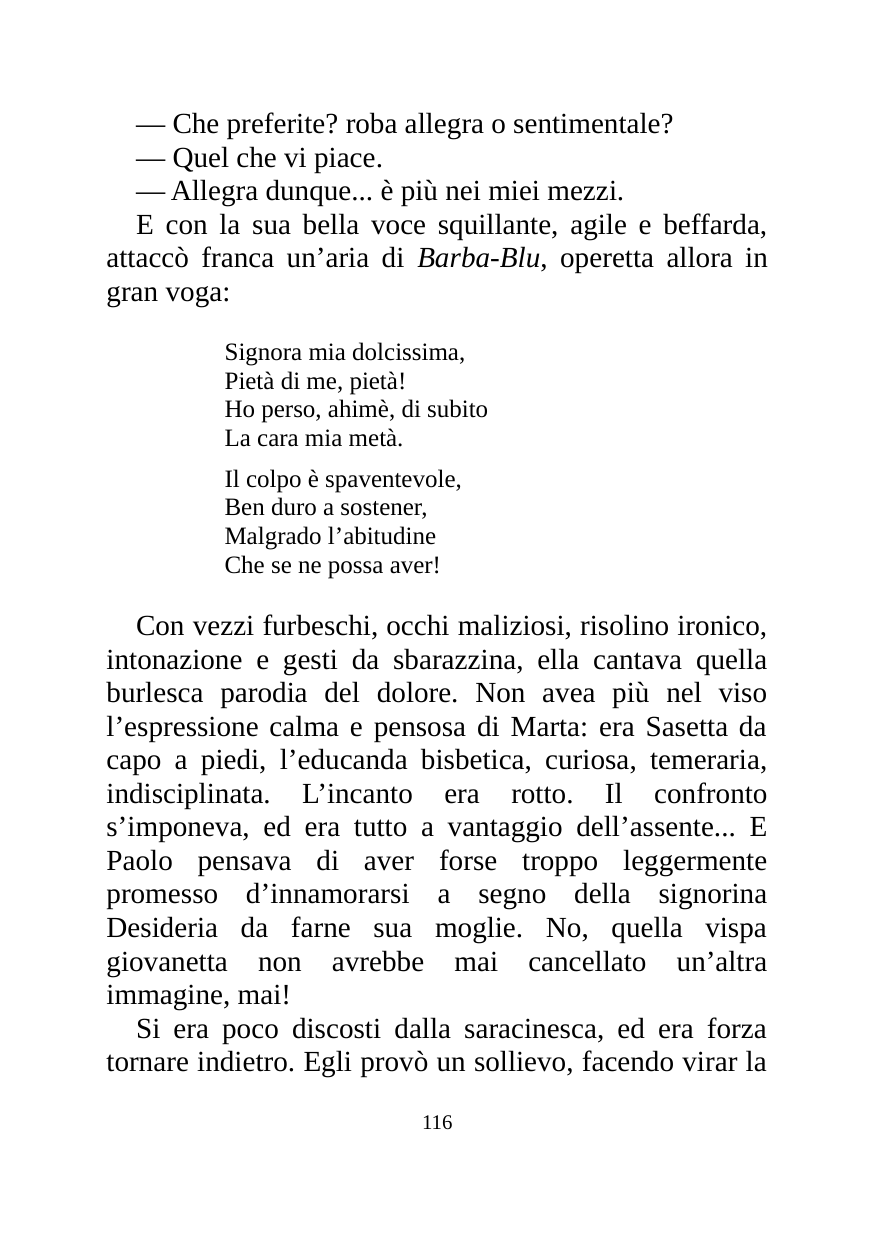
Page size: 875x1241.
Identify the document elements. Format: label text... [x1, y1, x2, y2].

text Il colpo è spaventevole, Ben duro a sostener, Malgrado l’abitudine Che se ne possa aver! [224, 464, 768, 579]
text — Allegra dunque... è più nei miei mezzi. [106, 173, 768, 207]
text — Che preferite? roba allegra o sentimentale? [106, 106, 768, 140]
text E con la sua bella voce squillante, agile e beffarda, attaccò franca un’aria di Barba-Blu, operetta allora in gran voga: [106, 207, 768, 307]
text Con vezzi furbeschi, occhi maliziosi, risolino ironico, intonazione e gesti da sbarazzina, ella cantava quella burlesca parodia del dolore. Non avea più nel viso l’espressione calma e pensosa di Marta: era Sasetta da capo a piedi, l’educanda bisbetica, curiosa, temeraria, indisciplinata. L’incanto era rotto. Il confronto s’imponeva, ed era tutto a vantaggio dell’assente... E Paolo pensava di aver forse troppo leggermente promesso d’innamorarsi a segno della signorina Desideria da farne sua moglie. No, quella vispa giovanetta non avrebbe mai cancellato un’altra immagine, mai! [106, 608, 768, 1011]
text Signora mia dolcissima, Pietà di me, pietà! Ho perso, ahimè, di subito La cara mia metà. [224, 337, 768, 452]
text — Quel che vi piace. [106, 140, 768, 173]
text Si era poco discosti dalla saracinesca, ed era forza tornare indietro. Egli provò un sollievo, facendo virar la [106, 1011, 768, 1078]
